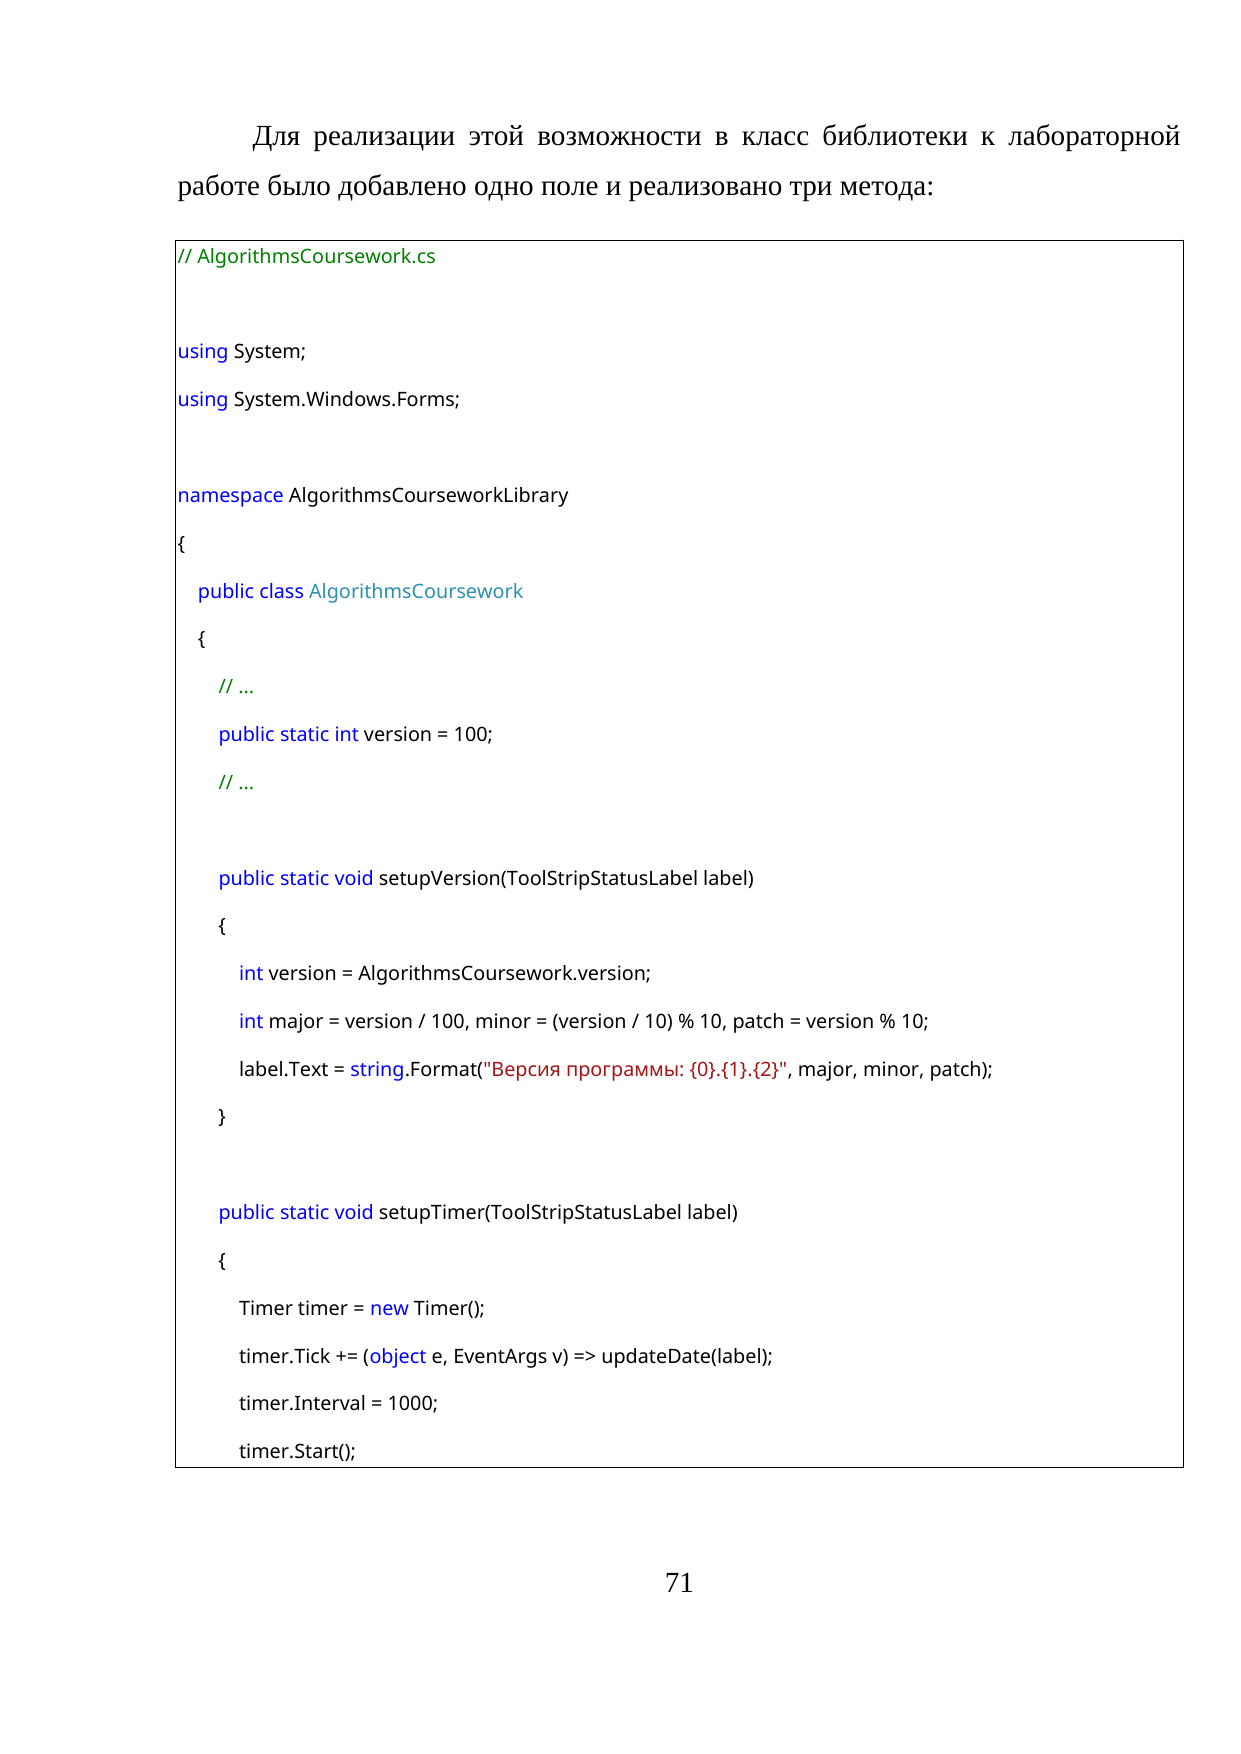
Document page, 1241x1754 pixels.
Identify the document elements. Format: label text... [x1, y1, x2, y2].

text timer.Interval = 1000; [176, 1387, 1183, 1417]
text { [176, 526, 1183, 556]
text Timer timer = new Timer(); [176, 1291, 1183, 1321]
text using System; [176, 335, 1183, 365]
text public static void setupTimer(ToolStripStatusLabel label) [176, 1196, 1183, 1225]
text int major = version / 100, minor = (version / 10) % 10, patch = version % 10; [176, 1004, 1183, 1034]
text } [176, 1100, 1183, 1130]
text // ... [176, 670, 1183, 699]
text timer.Start(); [176, 1435, 1183, 1467]
text timer.Tick += (object e, EventArgs v) => updateDate(label); [176, 1339, 1183, 1369]
text public class AlgorithmsCoursework [176, 574, 1183, 604]
text Для реализации этой возможности в класс библиотеки к лабораторной работе было добавлено одно поле и реализовано три метода: [177, 118, 1181, 202]
text public static void setupVersion(ToolStripStatusLabel label) [176, 861, 1183, 891]
text { [176, 1244, 1183, 1273]
text namespace AlgorithmsCourseworkLibrary [176, 479, 1183, 508]
text using System.Windows.Forms; [176, 383, 1183, 413]
text // AlgorithmsCoursework.cs [176, 241, 1183, 269]
text int version = AlgorithmsCoursework.version; [176, 957, 1183, 986]
text label.Text = string.Format("Версия программы: {0}.{1}.{2}", major, minor, patch); [176, 1052, 1183, 1082]
text { [176, 622, 1183, 652]
text { [176, 909, 1183, 938]
text // ... [176, 766, 1183, 795]
text public static int version = 100; [176, 718, 1183, 747]
